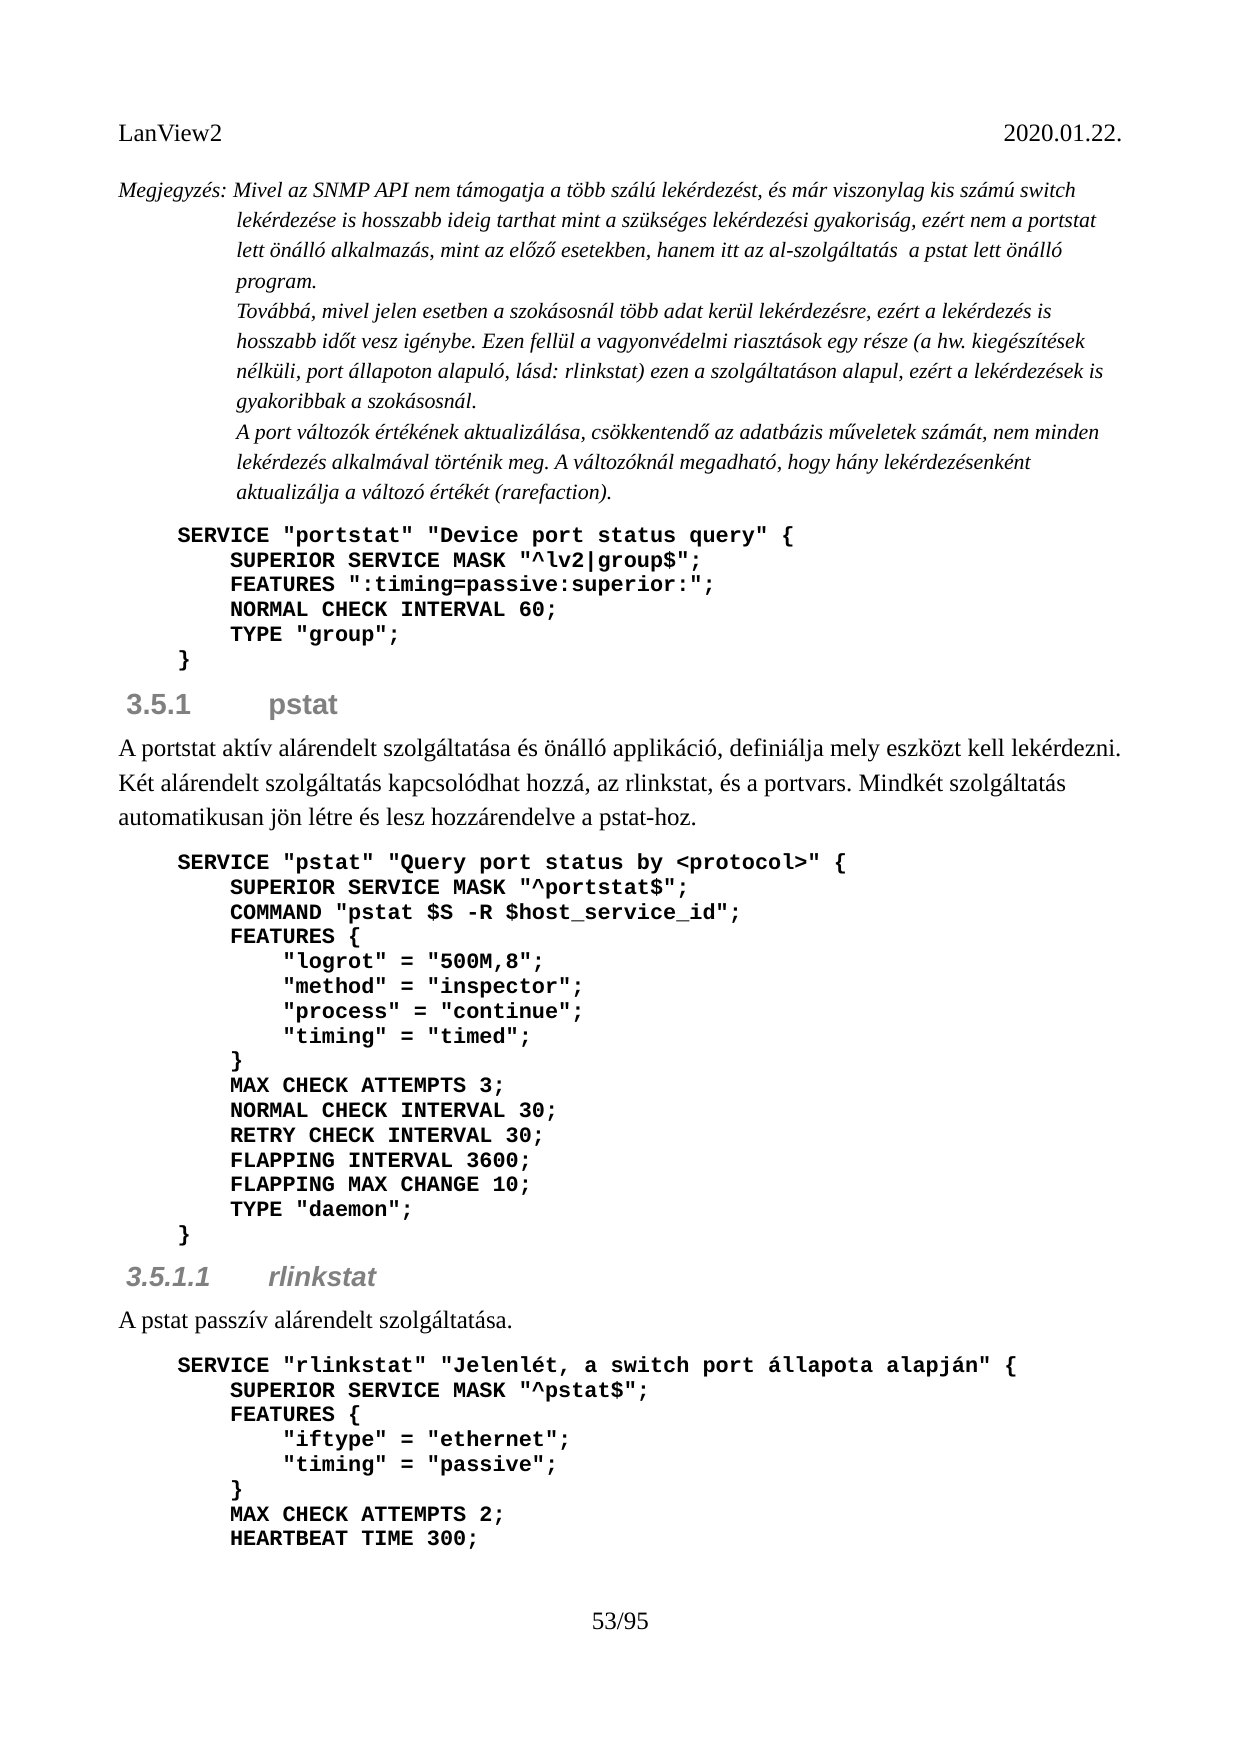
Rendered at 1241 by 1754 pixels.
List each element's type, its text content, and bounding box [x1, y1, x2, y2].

text A pstat passzív alárendelt szolgáltatása. [118, 1305, 1122, 1334]
text SERVICE "pstat" "Query port status by <protocol>" { SUPERIOR SERVICE MASK "^portstat$"; COMMAND "pstat $S -R $host_service_id"; FEATURES { "logrot" = "500M,8"; "method" = "inspector"; "process" = "continue"; "timing" = "timed"; } MAX CHECK ATTEMPTS 3; NORMAL CHECK INTERVAL 30; RETRY CHECK INTERVAL 30; FLAPPING INTERVAL 3600; FLAPPING MAX CHANGE 10; TYPE "daemon"; } [177, 851, 1122, 1248]
text A portstat aktív alárendelt szolgáltatása és önálló applikáció, definiálja mely eszközt kell lekérdezni. Két alárendelt szolgáltatás kapcsolódhat hozzá, az rlinkstat, és a portvars. Mindkét szolgáltatás automatikusan jön létre és lesz hozzárendelve a pstat-hoz. [118, 733, 1122, 831]
text Megjegyzés: Mivel az SNMP API nem támogatja a több szálú lekérdezést, és már viszonylag kis számú switch lekérdezése is hosszabb ideig tarthat mint a szükséges lekérdezési gyakoriság, ezért nem a portstat lett önálló alkalmazás, mint az előző esetekben, hanem itt az al-szolgáltatás a pstat lett önálló program. Továbbá, mivel jelen esetben a szokásosnál több adat kerül lekérdezésre, ezért a lekérdezés is hosszabb időt vesz igénybe. Ezen fellül a vagyonvédelmi riasztások egy része (a hw. kiegészítések nélküli, port állapoton alapuló, lásd: rlinkstat) ezen a szolgáltatáson alapul, ezért a lekérdezések is gyakoribbak a szokásosnál. A port változók értékének aktualizálása, csökkentendő az adatbázis műveletek számát, nem minden lekérdezés alkalmával történik meg. A változóknál megadható, hogy hány lekérdezésenként aktualizálja a változó értékét (rarefaction). [118, 177, 1122, 504]
text SERVICE "rlinkstat" "Jelenlét, a switch port állapota alapján" { SUPERIOR SERVICE MASK "^pstat$"; FEATURES { "iftype" = "ethernet"; "timing" = "passive"; } MAX CHECK ATTEMPTS 2; HEARTBEAT TIME 300; [177, 1354, 1122, 1552]
subtitle pstat [118, 687, 1122, 721]
text SERVICE "portstat" "Device port status query" { SUPERIOR SERVICE MASK "^lv2|group$"; FEATURES ":timing=passive:superior:"; NORMAL CHECK INTERVAL 60; TYPE "group"; } [177, 524, 1122, 673]
subtitle rlinkstat [118, 1261, 1122, 1292]
